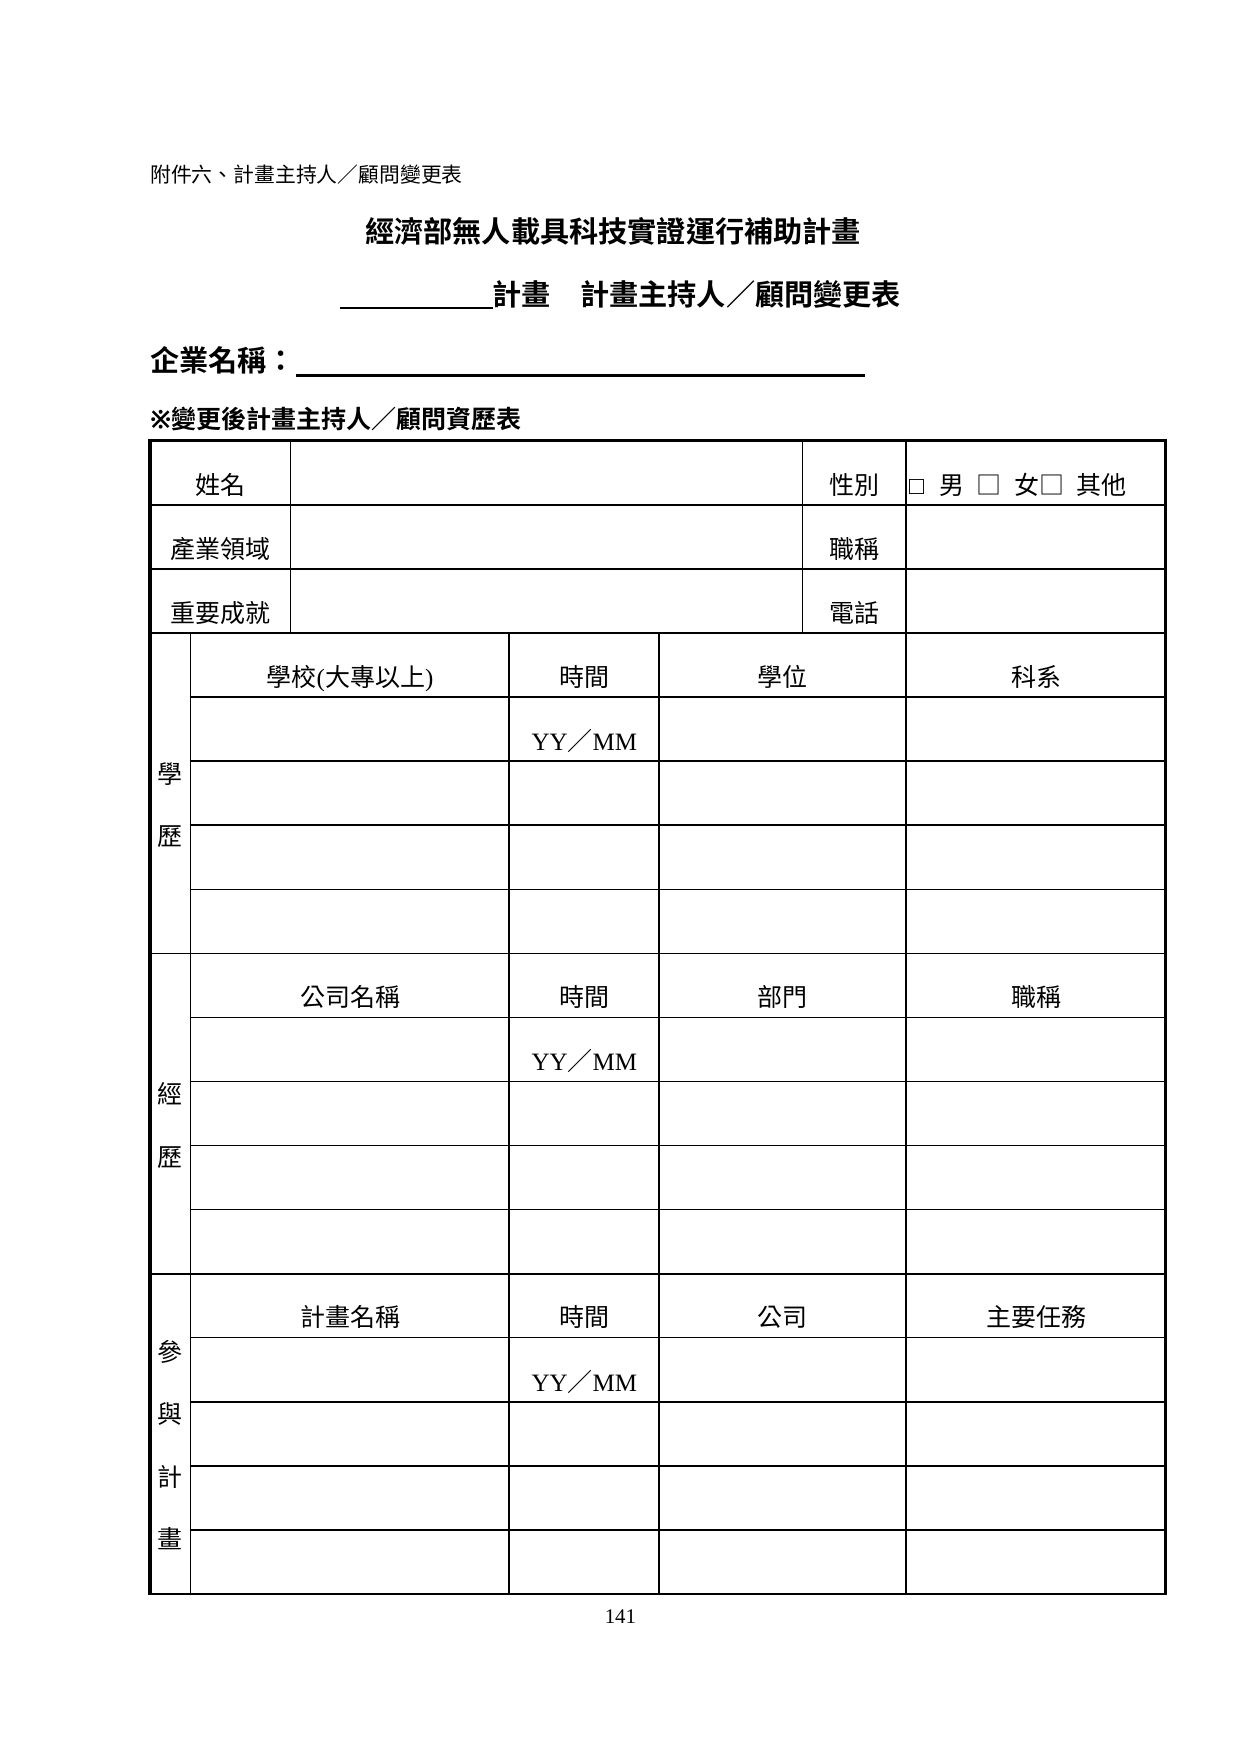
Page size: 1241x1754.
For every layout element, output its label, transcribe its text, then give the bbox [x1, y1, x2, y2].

table_header [291, 442, 802, 504]
table_cell [660, 698, 905, 760]
table_cell YY／MM [510, 1018, 658, 1081]
table_cell 學歷 [152, 634, 190, 952]
table_cell [191, 1467, 508, 1529]
table_cell 部門 [660, 954, 905, 1017]
text 企業名稱： [150, 313, 1090, 376]
table_cell [660, 1467, 905, 1529]
text ※變更後計畫主持人／顧問資歷表 [150, 376, 1090, 438]
table_cell 公司 [660, 1275, 905, 1337]
table_cell [660, 1403, 905, 1465]
table_cell [191, 1018, 508, 1081]
table_cell [907, 1531, 1164, 1593]
table_cell 計畫名稱 [191, 1275, 508, 1337]
table_cell [510, 1082, 658, 1145]
table_cell [660, 1338, 905, 1401]
table_cell [510, 1146, 658, 1209]
table_cell [191, 698, 508, 760]
table_cell [191, 1403, 508, 1465]
table_header 姓名 [152, 442, 290, 504]
table_cell 學位 [660, 634, 905, 696]
table_cell [907, 1210, 1164, 1273]
table_cell 主要任務 [907, 1275, 1164, 1337]
table_cell YY／MM [510, 1338, 658, 1401]
table_cell [660, 762, 905, 824]
table_cell [191, 1082, 508, 1145]
table_cell 經歷 [152, 954, 190, 1273]
table_cell 產業領域 [152, 506, 290, 568]
table_cell 電話 [803, 570, 905, 632]
table_cell [660, 826, 905, 888]
table_cell 時間 [510, 954, 658, 1017]
table_cell [907, 826, 1164, 888]
table_cell [191, 826, 508, 888]
table_cell [510, 762, 658, 824]
table_cell 時間 [510, 1275, 658, 1337]
table_cell [660, 890, 905, 952]
table_cell [907, 890, 1164, 952]
table_cell 重要成就 [152, 570, 290, 632]
table_cell [660, 1082, 905, 1145]
table_cell [907, 570, 1164, 632]
table_cell [510, 1531, 658, 1593]
table_cell [660, 1531, 905, 1593]
table_cell [191, 1531, 508, 1593]
table_cell 職稱 [907, 954, 1164, 1017]
table_cell [510, 826, 658, 888]
table_cell [191, 762, 508, 824]
table_cell [510, 890, 658, 952]
table_cell [660, 1146, 905, 1209]
table_cell [660, 1210, 905, 1273]
table_cell [191, 1210, 508, 1273]
table_cell [907, 1082, 1164, 1145]
table_header 性別 [803, 442, 905, 504]
table_cell 公司名稱 [191, 954, 508, 1017]
text 經濟部無人載具科技實證運行補助計畫 [150, 188, 1090, 251]
table_cell [907, 1018, 1164, 1081]
table_cell [907, 1467, 1164, 1529]
table_header □ 男 □ 女□ 其他 [907, 442, 1164, 504]
table_cell 職稱 [803, 506, 905, 568]
table_cell [907, 1146, 1164, 1209]
table_cell [907, 698, 1164, 760]
text 附件六、計畫主持人／顧問變更表 [150, 158, 1090, 188]
table_cell [291, 506, 802, 568]
table_cell 參與計畫 [152, 1275, 190, 1593]
text 計畫 計畫主持人／顧問變更表 [150, 251, 1090, 313]
table_cell [510, 1210, 658, 1273]
table_cell 時間 [510, 634, 658, 696]
table_cell YY／MM [510, 698, 658, 760]
table_cell [291, 570, 802, 632]
table_cell [510, 1403, 658, 1465]
table_cell [907, 506, 1164, 568]
table_cell [191, 890, 508, 952]
table_cell [191, 1338, 508, 1401]
table_cell [907, 1403, 1164, 1465]
table_cell [510, 1467, 658, 1529]
table_cell [907, 1338, 1164, 1401]
table_cell [191, 1146, 508, 1209]
table_cell [660, 1018, 905, 1081]
table_cell [907, 762, 1164, 824]
table_cell 科系 [907, 634, 1164, 696]
table_cell 學校(大專以上) [191, 634, 508, 696]
